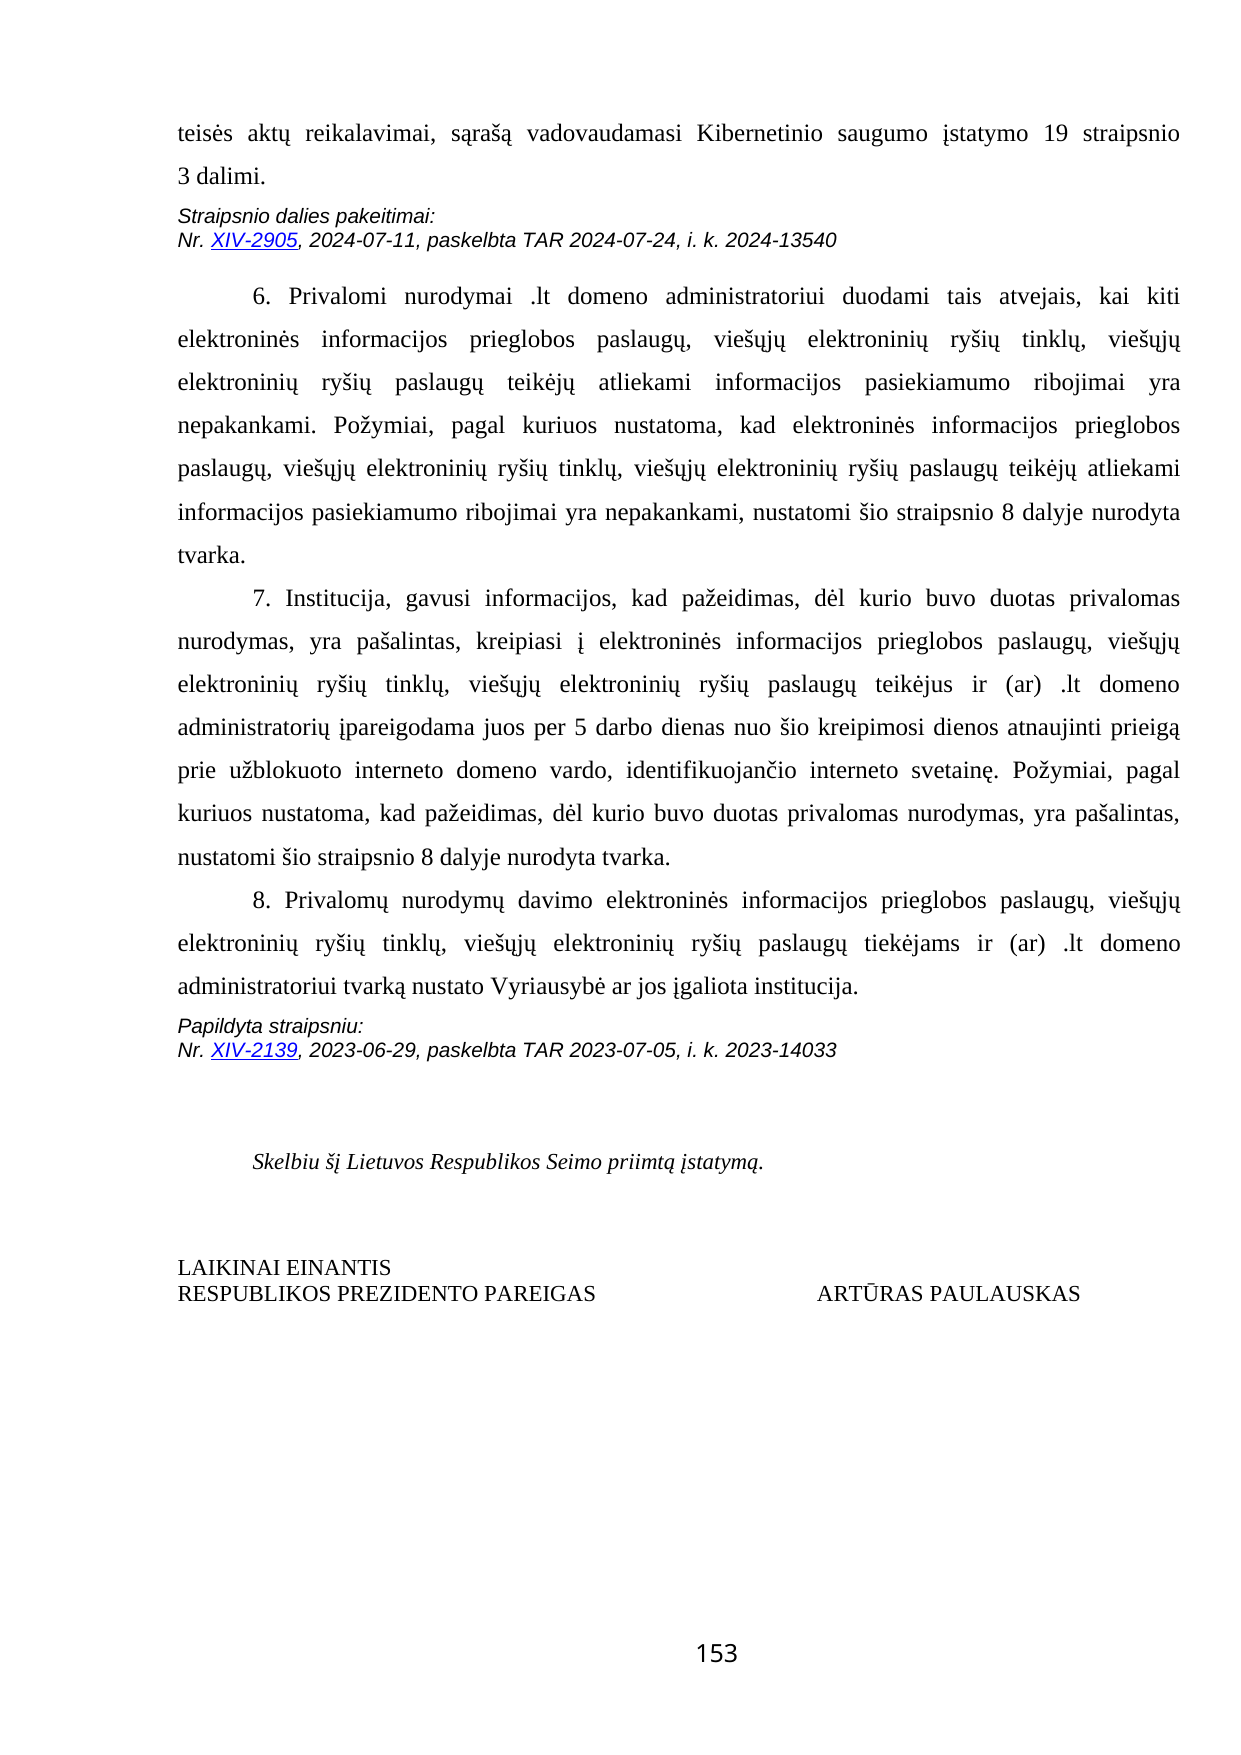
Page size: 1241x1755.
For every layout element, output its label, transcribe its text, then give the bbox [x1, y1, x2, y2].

text Straipsnio dalies pakeitimai: [177, 204, 1181, 228]
text Nr. XIV-2905, 2024-07-11, paskelbta TAR 2024-07-24, i. k. 2024-13540 [177, 228, 1181, 252]
text Papildyta straipsniu: [177, 1014, 1181, 1038]
text Skelbiu šį Lietuvos Respublikos Seimo priimtą įstatymą. [177, 1148, 1181, 1175]
text LAIKINAI EINANTIS [177, 1254, 1181, 1280]
text teisės aktų reikalavimai, sąrašą vadovaudamasi Kibernetinio saugumo įstatymo 19 straipsnio 3 dalimi. [177, 118, 1181, 190]
text 7. Institucija, gavusi informacijos, kad pažeidimas, dėl kurio buvo duotas privalomas nurodymas, yra pašalintas, kreipiasi į elektroninės informacijos prieglobos paslaugų, viešųjų elektroninių ryšių tinklų, viešųjų elektroninių ryšių paslaugų teikėjus ir (ar) .lt domeno administratorių įpareigodama juos per 5 darbo dienas nuo šio kreipimosi dienos atnaujinti prieigą prie užblokuoto interneto domeno vardo, identifikuojančio interneto svetainę. Požymiai, pagal kuriuos nustatoma, kad pažeidimas, dėl kurio buvo duotas privalomas nurodymas, yra pašalintas, nustatomi šio straipsnio 8 dalyje nurodyta tvarka. [177, 583, 1181, 870]
text 6. Privalomi nurodymai .lt domeno administratoriui duodami tais atvejais, kai kiti elektroninės informacijos prieglobos paslaugų, viešųjų elektroninių ryšių tinklų, viešųjų elektroninių ryšių paslaugų teikėjų atliekami informacijos pasiekiamumo ribojimai yra nepakankami. Požymiai, pagal kuriuos nustatoma, kad elektroninės informacijos prieglobos paslaugų, viešųjų elektroninių ryšių tinklų, viešųjų elektroninių ryšių paslaugų teikėjų atliekami informacijos pasiekiamumo ribojimai yra nepakankami, nustatomi šio straipsnio 8 dalyje nurodyta tvarka. [177, 281, 1181, 568]
text 8. Privalomų nurodymų davimo elektroninės informacijos prieglobos paslaugų, viešųjų elektroninių ryšių tinklų, viešųjų elektroninių ryšių paslaugų tiekėjams ir (ar) .lt domeno administratoriui tvarką nustato Vyriausybė ar jos įgaliota institucija. [177, 885, 1181, 1000]
text RESPUBLIKOS PREZIDENTO PAREIGAS ARTŪRAS PAULAUSKAS [177, 1280, 1181, 1306]
text Nr. XIV-2139, 2023-06-29, paskelbta TAR 2023-07-05, i. k. 2023-14033 [177, 1038, 1181, 1062]
